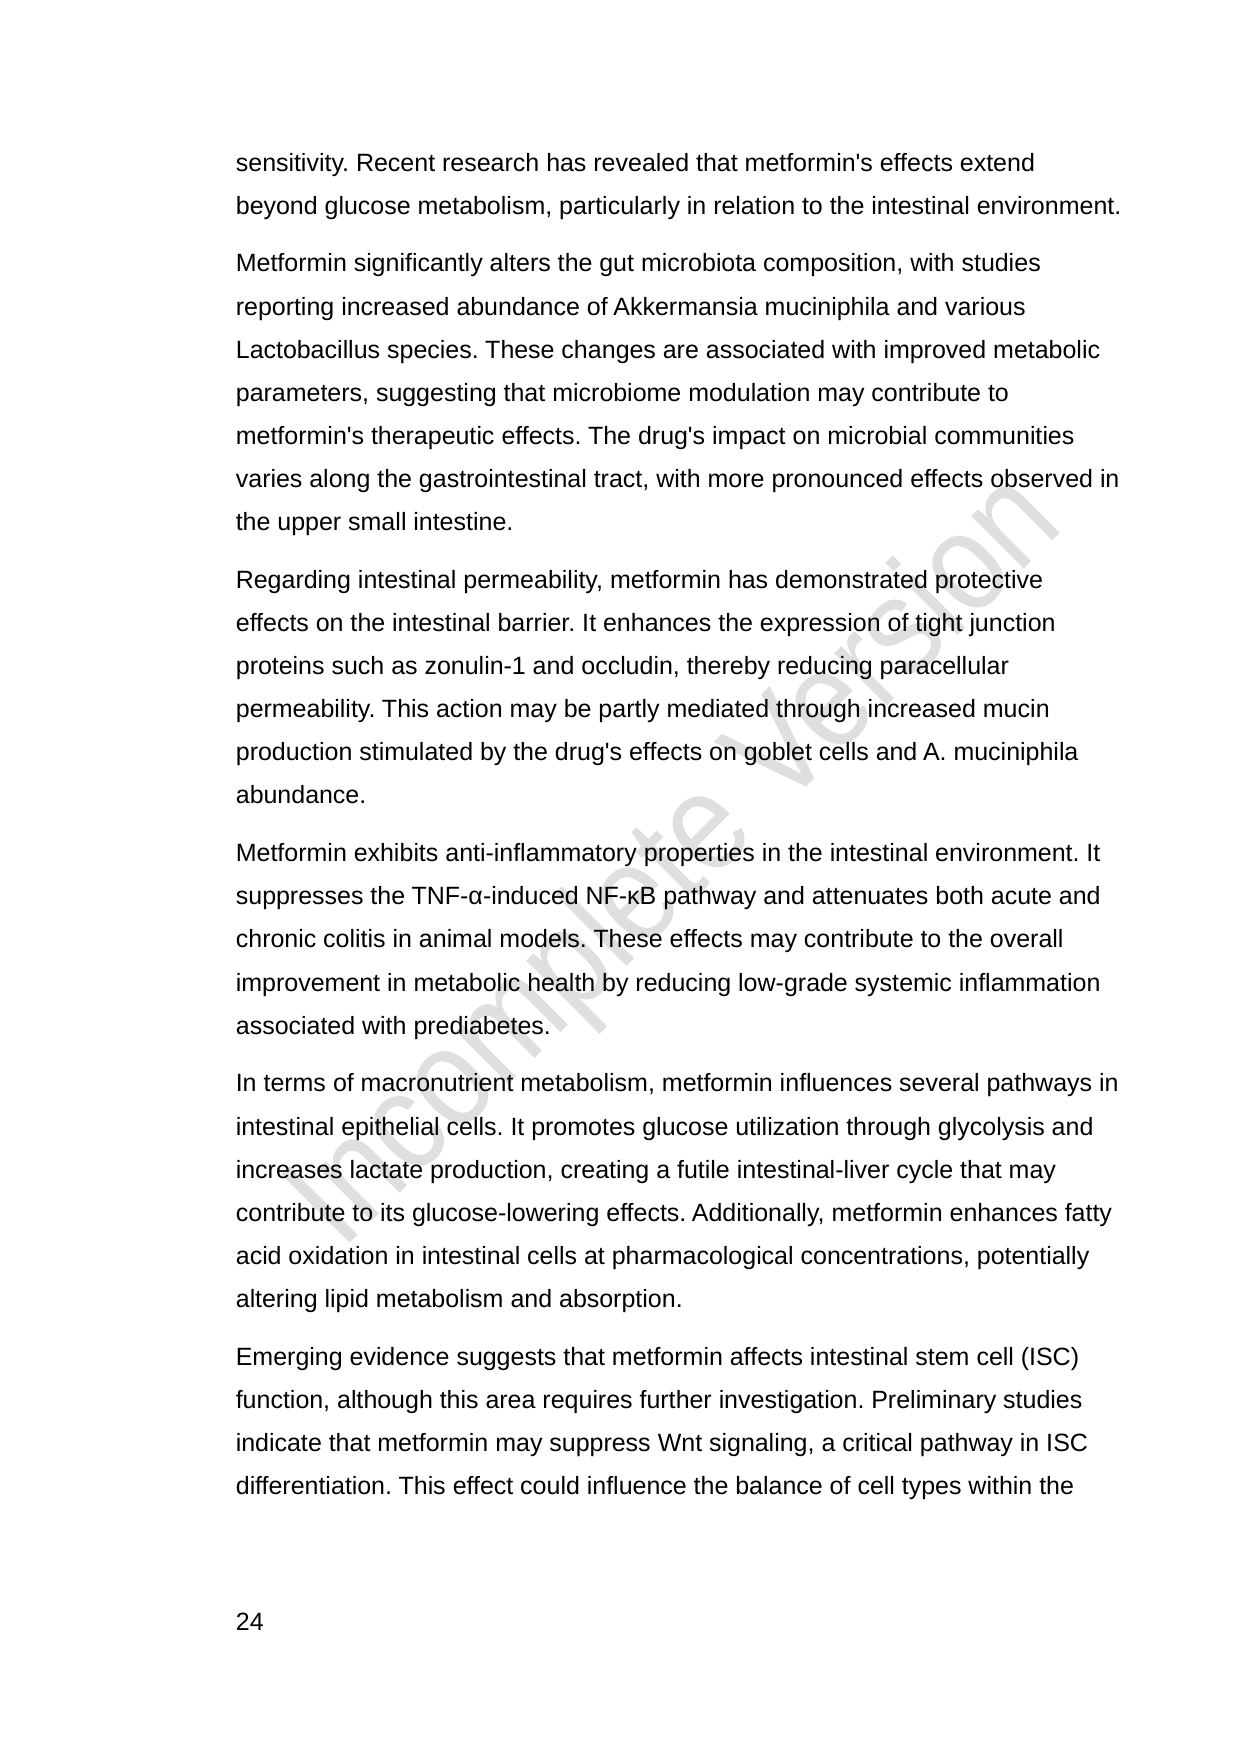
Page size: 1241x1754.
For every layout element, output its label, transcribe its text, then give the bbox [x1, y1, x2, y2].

text Regarding intestinal permeability, metformin has demonstrated protective effects on the intestinal barrier. It enhances the expression of tight junction proteins such as zonulin-1 and occludin, thereby reducing paracellular permeability. This action may be partly mediated through increased mucin production stimulated by the drug's effects on goblet cells and A. muciniphila abundance. [236, 565, 1122, 809]
text Metformin exhibits anti-inflammatory properties in the intestinal environment. It suppresses the TNF-α-induced NF-κB pathway and attenuates both acute and chronic colitis in animal models. These effects may contribute to the overall improvement in metabolic health by reducing low-grade systemic inflammation associated with prediabetes. [236, 838, 1122, 1039]
text In terms of macronutrient metabolism, metformin influences several pathways in intestinal epithelial cells. It promotes glucose utilization through glycolysis and increases lactate production, creating a futile intestinal-liver cycle that may contribute to its glucose-lowering effects. Additionally, metformin enhances fatty acid oxidation in intestinal cells at pharmacological concentrations, potentially altering lipid metabolism and absorption. [236, 1068, 1122, 1313]
text Metformin significantly alters the gut microbiota composition, with studies reporting increased abundance of Akkermansia muciniphila and various Lactobacillus species. These changes are associated with improved metabolic parameters, suggesting that microbiome modulation may contribute to metformin's therapeutic effects. The drug's impact on microbial communities varies along the gastrointestinal tract, with more pronounced effects observed in the upper small intestine. [236, 248, 1122, 536]
text sensitivity. Recent research has revealed that metformin's effects extend beyond glucose metabolism, particularly in relation to the intestinal environment. [236, 148, 1122, 219]
text Emerging evidence suggests that metformin affects intestinal stem cell (ISC) function, although this area requires further investigation. Preliminary studies indicate that metformin may suppress Wnt signaling, a critical pathway in ISC differentiation. This effect could influence the balance of cell types within the [236, 1342, 1122, 1500]
